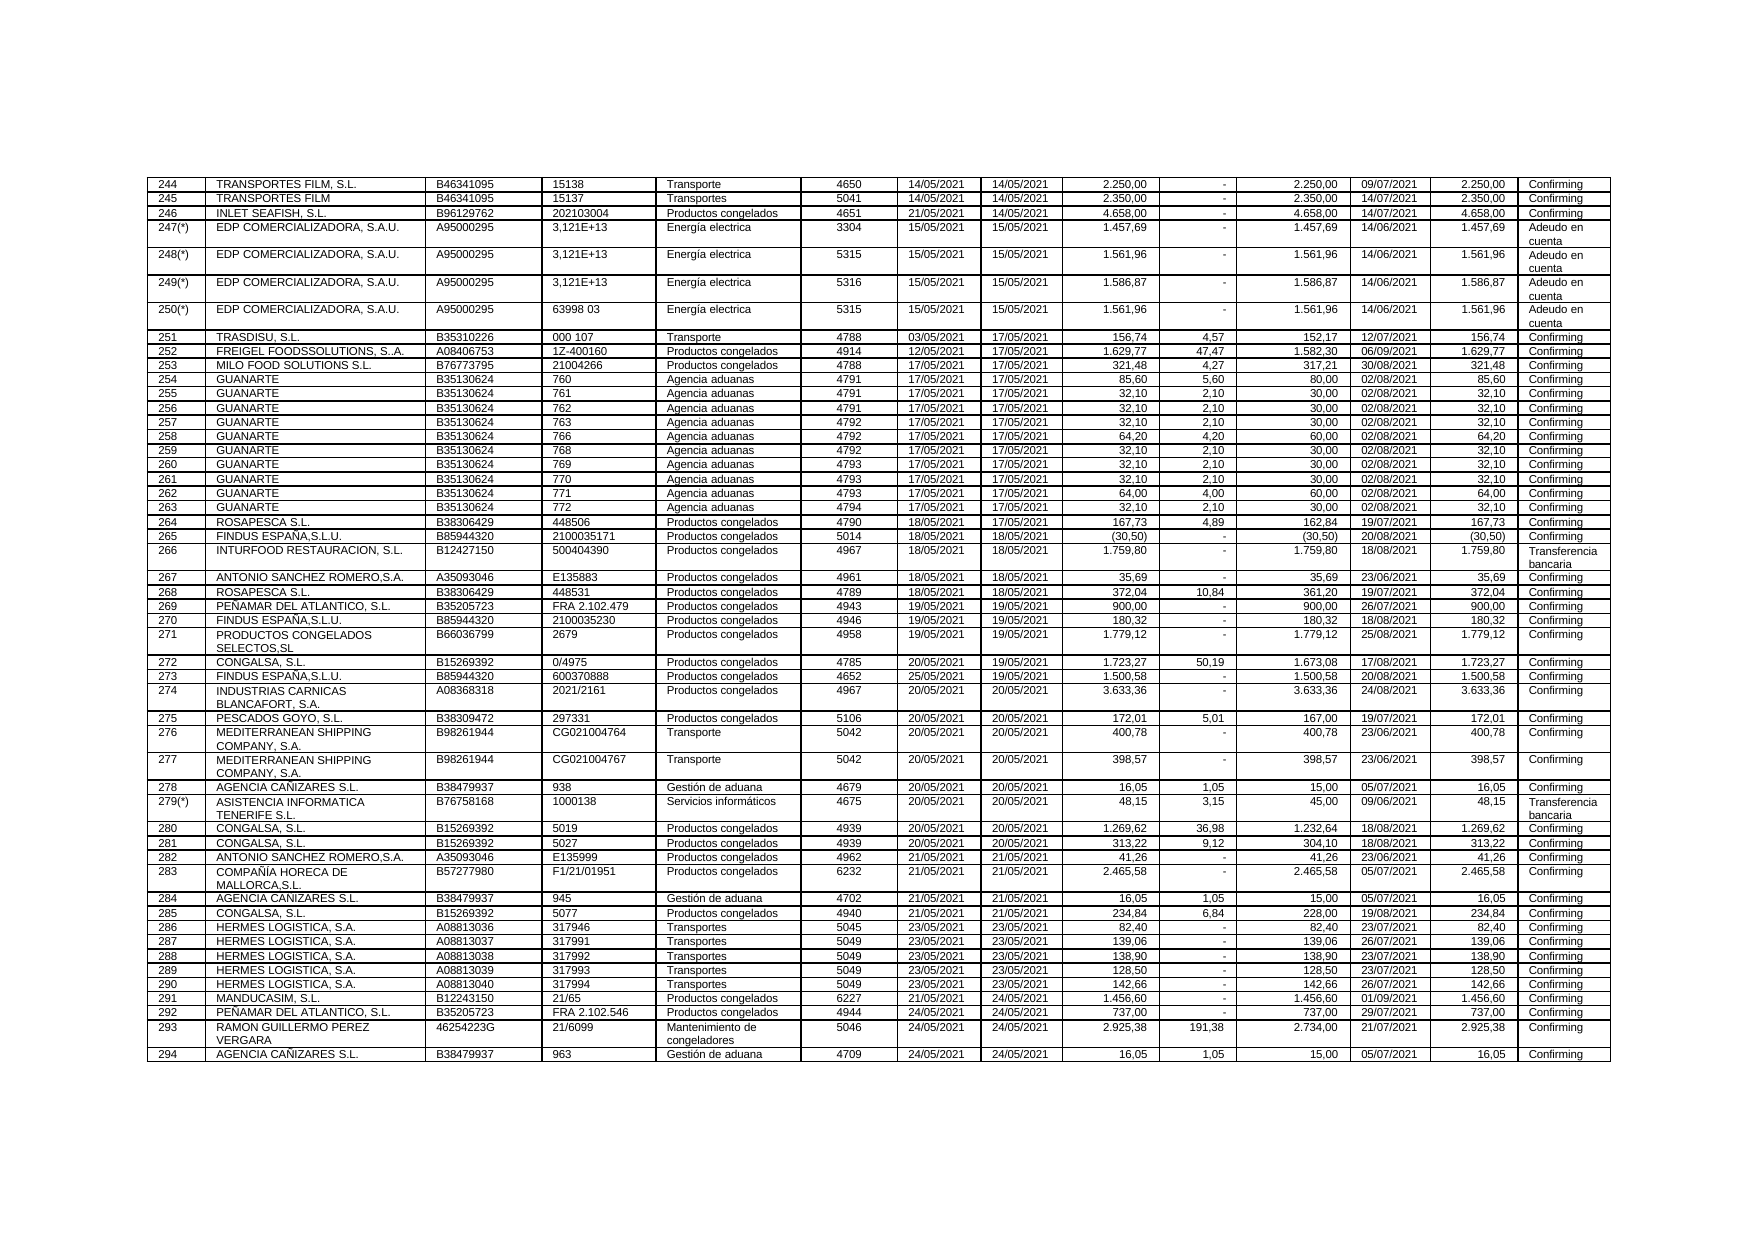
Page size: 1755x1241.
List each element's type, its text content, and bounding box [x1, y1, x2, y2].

table_cell 17/05/2021 [982, 416, 1062, 429]
table_cell B35130624 [426, 402, 541, 414]
table_cell - [1160, 964, 1236, 977]
table_cell 271 [148, 628, 205, 654]
table_cell 20/05/2021 [982, 684, 1062, 710]
table_cell 128,50 [1431, 964, 1517, 977]
table_cell GUANARTE [206, 402, 425, 414]
table_cell CONGALSA, S.L. [206, 822, 425, 835]
table_cell 17/05/2021 [982, 402, 1062, 414]
table_cell 17/05/2021 [982, 445, 1062, 457]
table_cell 32,10 [1063, 445, 1159, 457]
table_cell 21/65 [543, 992, 655, 1005]
table_cell 2,10 [1160, 501, 1236, 514]
table_cell 17/05/2021 [898, 359, 980, 372]
table_cell 05/07/2021 [1351, 1048, 1430, 1061]
table_cell Confirming [1519, 837, 1610, 849]
table_cell 900,00 [1431, 600, 1517, 613]
table_cell Confirming [1519, 586, 1610, 598]
table_cell 288 [148, 950, 205, 962]
table_cell 400,78 [1063, 726, 1159, 752]
table_cell 5316 [802, 276, 897, 302]
table_cell 02/08/2021 [1351, 416, 1430, 429]
table_cell Confirming [1519, 865, 1610, 891]
table_cell GUANARTE [206, 387, 425, 400]
table_cell Confirming [1519, 501, 1610, 514]
table_cell B35130624 [426, 458, 541, 471]
table_header 4650 [802, 178, 897, 191]
table_cell GUANARTE [206, 445, 425, 457]
table_cell 19/08/2021 [1351, 907, 1430, 919]
table_cell 16,05 [1431, 1048, 1517, 1061]
table_cell 167,73 [1063, 516, 1159, 528]
table_cell 6227 [802, 992, 897, 1005]
table_cell Confirming [1519, 345, 1610, 357]
table_cell Mantenimiento de congeladores [657, 1021, 800, 1047]
table_cell A08813040 [426, 978, 541, 991]
table_cell B35130624 [426, 387, 541, 400]
table_cell 5077 [543, 907, 655, 919]
table_cell 4793 [802, 458, 897, 471]
table_cell 246 [148, 207, 205, 219]
table_cell 30,00 [1237, 416, 1350, 429]
table_cell 20/05/2021 [898, 781, 980, 793]
table_cell 2,10 [1160, 387, 1236, 400]
table_cell Productos congelados [657, 992, 800, 1005]
table_header 2.250,00 [1063, 178, 1159, 191]
table_cell 21/05/2021 [982, 851, 1062, 864]
table_cell B15269392 [426, 656, 541, 668]
table_cell Confirming [1519, 656, 1610, 668]
table_cell 20/05/2021 [982, 753, 1062, 779]
table_cell 1.629,77 [1063, 345, 1159, 357]
table_cell 41,26 [1431, 851, 1517, 864]
table_cell - [1160, 851, 1236, 864]
table_cell 17/05/2021 [898, 445, 980, 457]
table_cell GUANARTE [206, 487, 425, 500]
table_cell 23/05/2021 [898, 921, 980, 934]
table_cell - [1160, 614, 1236, 627]
table_cell MEDITERRANEAN SHIPPING COMPANY, S.A. [206, 753, 425, 779]
table_cell 1.723,27 [1431, 656, 1517, 668]
table_cell 5315 [802, 248, 897, 274]
table_cell 30,00 [1237, 473, 1350, 485]
table_cell 20/08/2021 [1351, 670, 1430, 683]
table_cell 32,10 [1431, 387, 1517, 400]
table_cell 284 [148, 893, 205, 905]
table_cell 180,32 [1431, 614, 1517, 627]
table_cell Productos congelados [657, 851, 800, 864]
table_cell B46341095 [426, 193, 541, 205]
table_cell Confirming [1519, 458, 1610, 471]
table_cell Productos congelados [657, 586, 800, 598]
table_cell INLET SEAFISH, S.L. [206, 207, 425, 219]
table_cell TRASDISU, S.L. [206, 331, 425, 343]
table_cell 20/05/2021 [982, 837, 1062, 849]
table_cell A95000295 [426, 221, 541, 247]
table_cell - [1160, 600, 1236, 613]
table_cell 945 [543, 893, 655, 905]
table_cell 297331 [543, 712, 655, 724]
table_cell 17/05/2021 [982, 487, 1062, 500]
table_cell Productos congelados [657, 907, 800, 919]
table_cell 4788 [802, 359, 897, 372]
table_cell 23/05/2021 [898, 935, 980, 948]
table_cell 17/05/2021 [982, 359, 1062, 372]
table_cell 1.269,62 [1063, 822, 1159, 835]
table_cell 5046 [802, 1021, 897, 1047]
table_cell 19/05/2021 [982, 600, 1062, 613]
table_cell 26/07/2021 [1351, 600, 1430, 613]
table_cell 180,32 [1063, 614, 1159, 627]
table_cell 19/05/2021 [898, 628, 980, 654]
table_cell Confirming [1519, 822, 1610, 835]
table_cell 48,15 [1063, 795, 1159, 821]
table_cell 6232 [802, 865, 897, 891]
table_cell 32,10 [1431, 458, 1517, 471]
table_cell 938 [543, 781, 655, 793]
table_cell 47,47 [1160, 345, 1236, 357]
table_cell 3.633,36 [1063, 684, 1159, 710]
table_cell GUANARTE [206, 430, 425, 443]
table_cell 760 [543, 373, 655, 386]
table_cell 1.586,87 [1063, 276, 1159, 302]
table_cell 257 [148, 416, 205, 429]
table_cell Transferencia bancaria [1519, 795, 1610, 821]
table_cell 23/06/2021 [1351, 726, 1430, 752]
table_cell 16,05 [1431, 893, 1517, 905]
table_cell 17/05/2021 [898, 430, 980, 443]
table_cell 1.456,60 [1431, 992, 1517, 1005]
table_cell 2.925,38 [1431, 1021, 1517, 1047]
table_cell 4946 [802, 614, 897, 627]
table_cell - [1160, 530, 1236, 542]
table_header 14/05/2021 [898, 178, 980, 191]
table_cell - [1160, 978, 1236, 991]
table_cell 771 [543, 487, 655, 500]
table_cell 32,10 [1063, 458, 1159, 471]
table_cell 5019 [543, 822, 655, 835]
table_cell Confirming [1519, 992, 1610, 1005]
table_cell 2.350,00 [1237, 193, 1350, 205]
table_cell - [1160, 935, 1236, 948]
table_cell A08813036 [426, 921, 541, 934]
table_cell 14/06/2021 [1351, 276, 1430, 302]
table_cell 289 [148, 964, 205, 977]
table_cell 279(*) [148, 795, 205, 821]
table_cell 294 [148, 1048, 205, 1061]
table_cell 400,78 [1431, 726, 1517, 752]
table_cell 2,10 [1160, 445, 1236, 457]
table_cell 1.779,12 [1237, 628, 1350, 654]
table_cell 17/05/2021 [898, 416, 980, 429]
table_cell 02/08/2021 [1351, 487, 1430, 500]
table_cell 30,00 [1237, 402, 1350, 414]
table_cell B35310226 [426, 331, 541, 343]
table_cell Confirming [1519, 950, 1610, 962]
table_cell Transporte [657, 331, 800, 343]
table_cell 23/05/2021 [982, 950, 1062, 962]
table_cell Productos congelados [657, 865, 800, 891]
table_cell 4792 [802, 430, 897, 443]
table_cell 14/05/2021 [898, 193, 980, 205]
table_cell 287 [148, 935, 205, 948]
table_cell 30,00 [1237, 445, 1350, 457]
table_cell 737,00 [1431, 1006, 1517, 1019]
table_cell 64,00 [1431, 487, 1517, 500]
table_cell 247(*) [148, 221, 205, 247]
table_cell 23/06/2021 [1351, 571, 1430, 584]
table_cell - [1160, 921, 1236, 934]
table_header 2.250,00 [1431, 178, 1517, 191]
table_cell 162,84 [1237, 516, 1350, 528]
table_cell B35205723 [426, 600, 541, 613]
table_cell 4785 [802, 656, 897, 668]
table_cell 258 [148, 430, 205, 443]
table_cell Productos congelados [657, 670, 800, 683]
table_cell - [1160, 207, 1236, 219]
table_cell 1.456,60 [1237, 992, 1350, 1005]
table_cell 737,00 [1063, 1006, 1159, 1019]
table_cell 19/05/2021 [898, 600, 980, 613]
table_cell B35130624 [426, 473, 541, 485]
table_cell 4961 [802, 571, 897, 584]
table_cell 17/05/2021 [982, 473, 1062, 485]
table_cell 317946 [543, 921, 655, 934]
table_cell 304,10 [1237, 837, 1350, 849]
table_cell 32,10 [1063, 501, 1159, 514]
table_cell FINDUS ESPAÑA,S.L.U. [206, 614, 425, 627]
table_cell 267 [148, 571, 205, 584]
table_cell EDP COMERCIALIZADORA, S.A.U. [206, 276, 425, 302]
table_cell 17/05/2021 [898, 473, 980, 485]
table_cell - [1160, 726, 1236, 752]
table_cell 254 [148, 373, 205, 386]
table_cell GUANARTE [206, 473, 425, 485]
table_cell Transportes [657, 935, 800, 948]
table_cell Energía electrica [657, 221, 800, 247]
table_cell 4.658,00 [1237, 207, 1350, 219]
table_cell Adeudo en cuenta [1519, 276, 1610, 302]
table_cell Confirming [1519, 193, 1610, 205]
table_cell 21/05/2021 [898, 851, 980, 864]
table_cell 20/08/2021 [1351, 530, 1430, 542]
table_cell PRODUCTOS CONGELADOS SELECTOS,SL [206, 628, 425, 654]
table_cell Agencia aduanas [657, 458, 800, 471]
table_cell 4,89 [1160, 516, 1236, 528]
table_cell 18/05/2021 [898, 586, 980, 598]
table_cell 4,27 [1160, 359, 1236, 372]
table_cell 23/05/2021 [898, 964, 980, 977]
table_cell 5027 [543, 837, 655, 849]
table_cell 263 [148, 501, 205, 514]
table_cell 293 [148, 1021, 205, 1047]
table_cell 142,66 [1063, 978, 1159, 991]
table_cell 14/06/2021 [1351, 303, 1430, 329]
table_cell 82,40 [1063, 921, 1159, 934]
table_cell 4.658,00 [1063, 207, 1159, 219]
table_cell 10,84 [1160, 586, 1236, 598]
table_cell B98261944 [426, 726, 541, 752]
table_cell - [1160, 950, 1236, 962]
table_cell 4944 [802, 1006, 897, 1019]
table_cell (30,50) [1237, 530, 1350, 542]
table_cell 4914 [802, 345, 897, 357]
table_cell 23/07/2021 [1351, 921, 1430, 934]
table_cell 1.759,80 [1063, 544, 1159, 570]
table_cell 17/05/2021 [982, 345, 1062, 357]
table_cell Confirming [1519, 921, 1610, 934]
table_cell 02/08/2021 [1351, 501, 1430, 514]
table_cell B15269392 [426, 837, 541, 849]
table_cell A95000295 [426, 276, 541, 302]
table_cell Agencia aduanas [657, 487, 800, 500]
table_cell 02/08/2021 [1351, 373, 1430, 386]
table_cell 30,00 [1237, 458, 1350, 471]
table_cell 3,121E+13 [543, 248, 655, 274]
table_cell 4651 [802, 207, 897, 219]
table_cell HERMES LOGISTICA, S.A. [206, 978, 425, 991]
table_cell B85944320 [426, 530, 541, 542]
table_cell Confirming [1519, 851, 1610, 864]
table_cell Confirming [1519, 473, 1610, 485]
table_cell B38479937 [426, 1048, 541, 1061]
table_cell ROSAPESCA S.L. [206, 586, 425, 598]
table_cell 32,10 [1431, 501, 1517, 514]
table_cell 398,57 [1237, 753, 1350, 779]
table_cell 14/07/2021 [1351, 193, 1430, 205]
table_cell 21/05/2021 [898, 865, 980, 891]
table_cell 32,10 [1431, 473, 1517, 485]
table_cell GUANARTE [206, 373, 425, 386]
table_cell CONGALSA, S.L. [206, 837, 425, 849]
table_cell 1.779,12 [1431, 628, 1517, 654]
table_cell 321,48 [1063, 359, 1159, 372]
table_cell 1,05 [1160, 781, 1236, 793]
table_cell 2100035230 [543, 614, 655, 627]
table_cell CG021004764 [543, 726, 655, 752]
table_header 2.250,00 [1237, 178, 1350, 191]
table_cell 29/07/2021 [1351, 1006, 1430, 1019]
table_cell Agencia aduanas [657, 402, 800, 414]
table_cell 266 [148, 544, 205, 570]
table_cell Gestión de aduana [657, 781, 800, 793]
table_cell 317992 [543, 950, 655, 962]
table_cell ASISTENCIA INFORMATICA TENERIFE S.L. [206, 795, 425, 821]
table_cell 1.457,69 [1063, 221, 1159, 247]
table_cell 1.779,12 [1063, 628, 1159, 654]
table_cell 248(*) [148, 248, 205, 274]
table_cell Confirming [1519, 387, 1610, 400]
table_cell 32,10 [1431, 416, 1517, 429]
table_cell 268 [148, 586, 205, 598]
table_cell 20/05/2021 [898, 656, 980, 668]
table_cell 19/05/2021 [898, 614, 980, 627]
table_cell 274 [148, 684, 205, 710]
table_cell 23/07/2021 [1351, 964, 1430, 977]
table_cell Confirming [1519, 359, 1610, 372]
table_cell 64,20 [1063, 430, 1159, 443]
table_cell B85944320 [426, 670, 541, 683]
table_cell 2.465,58 [1431, 865, 1517, 891]
table_cell HERMES LOGISTICA, S.A. [206, 950, 425, 962]
table_cell 290 [148, 978, 205, 991]
table_cell 18/05/2021 [982, 586, 1062, 598]
table_cell 4958 [802, 628, 897, 654]
table_cell 142,66 [1431, 978, 1517, 991]
table_cell 14/05/2021 [982, 207, 1062, 219]
table_cell 2679 [543, 628, 655, 654]
table_cell 21/07/2021 [1351, 1021, 1430, 1047]
table_cell B98261944 [426, 753, 541, 779]
table_cell EDP COMERCIALIZADORA, S.A.U. [206, 303, 425, 329]
table_cell Productos congelados [657, 544, 800, 570]
table_cell ANTONIO SANCHEZ ROMERO,S.A. [206, 571, 425, 584]
table_cell A08813039 [426, 964, 541, 977]
table_cell B38479937 [426, 781, 541, 793]
table_cell 4,57 [1160, 331, 1236, 343]
table_cell 15/05/2021 [982, 248, 1062, 274]
table_cell 23/05/2021 [982, 978, 1062, 991]
table_cell 17/05/2021 [898, 487, 980, 500]
table_cell AGENCIA CAÑIZARES S.L. [206, 781, 425, 793]
table_cell 17/05/2021 [898, 402, 980, 414]
table_cell 372,04 [1063, 586, 1159, 598]
table_cell Confirming [1519, 530, 1610, 542]
table_cell 17/05/2021 [982, 458, 1062, 471]
table_cell 30,00 [1237, 501, 1350, 514]
table_cell B66036799 [426, 628, 541, 654]
table_cell 737,00 [1237, 1006, 1350, 1019]
table_cell 16,05 [1063, 1048, 1159, 1061]
table_header - [1160, 178, 1236, 191]
table_cell 769 [543, 458, 655, 471]
table_cell 23/05/2021 [982, 964, 1062, 977]
table_cell 14/06/2021 [1351, 248, 1430, 274]
table_cell 15137 [543, 193, 655, 205]
table_cell Energía electrica [657, 248, 800, 274]
table_cell 85,60 [1063, 373, 1159, 386]
table_cell 000 107 [543, 331, 655, 343]
table_cell Confirming [1519, 726, 1610, 752]
table_cell A08813038 [426, 950, 541, 962]
table_cell 138,90 [1063, 950, 1159, 962]
table_cell 167,73 [1431, 516, 1517, 528]
table_cell B76758168 [426, 795, 541, 821]
table_cell 19/05/2021 [982, 656, 1062, 668]
table_cell 260 [148, 458, 205, 471]
table_cell Confirming [1519, 964, 1610, 977]
table_cell INDUSTRIAS CARNICAS BLANCAFORT, S.A. [206, 684, 425, 710]
table_cell 2,10 [1160, 473, 1236, 485]
table_cell Confirming [1519, 331, 1610, 343]
table_cell 3.633,36 [1431, 684, 1517, 710]
table_cell 269 [148, 600, 205, 613]
table_cell 313,22 [1431, 837, 1517, 849]
table_cell 1.457,69 [1431, 221, 1517, 247]
table_cell 761 [543, 387, 655, 400]
table_cell 15,00 [1237, 781, 1350, 793]
table_cell 277 [148, 753, 205, 779]
table_cell 265 [148, 530, 205, 542]
table_cell 17/05/2021 [898, 501, 980, 514]
table_cell 26/07/2021 [1351, 935, 1430, 948]
table_cell 1.629,77 [1431, 345, 1517, 357]
table_cell 15/05/2021 [982, 276, 1062, 302]
table_cell 25/05/2021 [898, 670, 980, 683]
table_cell Transportes [657, 921, 800, 934]
table_cell EDP COMERCIALIZADORA, S.A.U. [206, 221, 425, 247]
table_cell 9,12 [1160, 837, 1236, 849]
table_cell 4793 [802, 487, 897, 500]
table_cell 156,74 [1063, 331, 1159, 343]
table_cell 191,38 [1160, 1021, 1236, 1047]
table_cell 5049 [802, 935, 897, 948]
table_cell 0/4975 [543, 656, 655, 668]
table_cell B35205723 [426, 1006, 541, 1019]
table_cell 18/05/2021 [898, 516, 980, 528]
table_cell 02/08/2021 [1351, 430, 1430, 443]
table_cell 16,05 [1063, 781, 1159, 793]
table_cell 6,84 [1160, 907, 1236, 919]
table_cell 32,10 [1063, 473, 1159, 485]
table_cell 4789 [802, 586, 897, 598]
table_cell 24/05/2021 [982, 1006, 1062, 1019]
table_cell Transferencia bancaria [1519, 544, 1610, 570]
table_cell 4652 [802, 670, 897, 683]
table_cell GUANARTE [206, 458, 425, 471]
table_cell 15,00 [1237, 893, 1350, 905]
table_cell COMPAÑÍA HORECA DE MALLORCA,S.L. [206, 865, 425, 891]
table_cell 17/05/2021 [982, 516, 1062, 528]
table_cell - [1160, 221, 1236, 247]
table_cell 18/05/2021 [982, 530, 1062, 542]
table_cell 20/05/2021 [898, 822, 980, 835]
table_cell 4792 [802, 445, 897, 457]
table_cell 23/05/2021 [982, 935, 1062, 948]
table_cell ANTONIO SANCHEZ ROMERO,S.A. [206, 851, 425, 864]
table_cell Confirming [1519, 712, 1610, 724]
table_cell 4791 [802, 387, 897, 400]
table_cell 01/09/2021 [1351, 992, 1430, 1005]
table_cell - [1160, 571, 1236, 584]
table_cell FRA 2.102.479 [543, 600, 655, 613]
table_cell 4,20 [1160, 430, 1236, 443]
table_cell 12/07/2021 [1351, 331, 1430, 343]
table_cell 21/05/2021 [898, 907, 980, 919]
table_cell 15/05/2021 [898, 276, 980, 302]
table_cell 23/06/2021 [1351, 753, 1430, 779]
table_cell 448531 [543, 586, 655, 598]
table_cell 3304 [802, 221, 897, 247]
table_cell 1.456,60 [1063, 992, 1159, 1005]
table_cell 1.561,96 [1237, 303, 1350, 329]
table_cell Energía electrica [657, 276, 800, 302]
table_cell 768 [543, 445, 655, 457]
table_cell 1.586,87 [1237, 276, 1350, 302]
table_cell 18/05/2021 [982, 544, 1062, 570]
table_cell - [1160, 684, 1236, 710]
table_cell 278 [148, 781, 205, 793]
table_cell 02/08/2021 [1351, 458, 1430, 471]
table_cell Productos congelados [657, 614, 800, 627]
table_cell 15/05/2021 [898, 303, 980, 329]
table_cell 180,32 [1237, 614, 1350, 627]
table_cell 20/05/2021 [898, 753, 980, 779]
table_cell Productos congelados [657, 530, 800, 542]
table_cell Confirming [1519, 516, 1610, 528]
table_cell Confirming [1519, 430, 1610, 443]
table_cell 2100035171 [543, 530, 655, 542]
table_cell 256 [148, 402, 205, 414]
table_cell 228,00 [1237, 907, 1350, 919]
table_cell 3,121E+13 [543, 276, 655, 302]
table_cell 167,00 [1237, 712, 1350, 724]
table_cell 400,78 [1237, 726, 1350, 752]
table_cell 156,74 [1431, 331, 1517, 343]
table_cell 3,15 [1160, 795, 1236, 821]
table_cell B35130624 [426, 487, 541, 500]
table_cell Confirming [1519, 1048, 1610, 1061]
table_cell 1.457,69 [1237, 221, 1350, 247]
table_cell 1.561,96 [1431, 303, 1517, 329]
table_cell Productos congelados [657, 571, 800, 584]
table_cell 20/05/2021 [898, 684, 980, 710]
table_cell B35130624 [426, 416, 541, 429]
table_cell 5049 [802, 964, 897, 977]
table_cell 372,04 [1431, 586, 1517, 598]
table_cell 05/07/2021 [1351, 781, 1430, 793]
table_cell 152,17 [1237, 331, 1350, 343]
table_cell Productos congelados [657, 516, 800, 528]
table_cell B35130624 [426, 373, 541, 386]
table_cell B76773795 [426, 359, 541, 372]
table_cell 4967 [802, 544, 897, 570]
table_cell 361,20 [1237, 586, 1350, 598]
table_cell 14/07/2021 [1351, 207, 1430, 219]
table_cell 4962 [802, 851, 897, 864]
table_cell 18/05/2021 [898, 530, 980, 542]
table_cell 64,00 [1063, 487, 1159, 500]
table_cell Adeudo en cuenta [1519, 221, 1610, 247]
table_cell Energía electrica [657, 303, 800, 329]
table_cell 12/05/2021 [898, 345, 980, 357]
table_cell B38309472 [426, 712, 541, 724]
table_cell AGENCIA CAÑIZARES S.L. [206, 1048, 425, 1061]
table_cell 16,05 [1431, 781, 1517, 793]
table_cell 142,66 [1237, 978, 1350, 991]
table_cell 276 [148, 726, 205, 752]
table_cell 262 [148, 487, 205, 500]
table_cell 02/08/2021 [1351, 445, 1430, 457]
table_cell 64,20 [1431, 430, 1517, 443]
table_header Transporte [657, 178, 800, 191]
table_cell Productos congelados [657, 359, 800, 372]
table_cell 18/08/2021 [1351, 837, 1430, 849]
table_cell 26/07/2021 [1351, 978, 1430, 991]
table_cell 20/05/2021 [898, 712, 980, 724]
table_cell 18/05/2021 [982, 571, 1062, 584]
table_cell Productos congelados [657, 600, 800, 613]
table_cell 138,90 [1431, 950, 1517, 962]
table_cell 17/05/2021 [898, 387, 980, 400]
table_cell Transporte [657, 726, 800, 752]
table_cell 32,10 [1063, 416, 1159, 429]
table_cell Confirming [1519, 684, 1610, 710]
table_cell F1/21/01951 [543, 865, 655, 891]
table_cell 139,06 [1063, 935, 1159, 948]
table_cell 24/05/2021 [982, 1021, 1062, 1047]
table_cell 766 [543, 430, 655, 443]
table_cell 15/05/2021 [898, 248, 980, 274]
table_cell 270 [148, 614, 205, 627]
table_cell 500404390 [543, 544, 655, 570]
table_cell - [1160, 865, 1236, 891]
table_cell - [1160, 670, 1236, 683]
table_cell 139,06 [1237, 935, 1350, 948]
table_cell Productos congelados [657, 656, 800, 668]
table_cell 202103004 [543, 207, 655, 219]
table_cell 5,60 [1160, 373, 1236, 386]
table_cell 4791 [802, 373, 897, 386]
table_header Confirming [1519, 178, 1610, 191]
table_cell Confirming [1519, 487, 1610, 500]
table_cell 291 [148, 992, 205, 1005]
table_cell 15/05/2021 [898, 221, 980, 247]
table_cell 5049 [802, 978, 897, 991]
table_cell B96129762 [426, 207, 541, 219]
table_cell 32,10 [1063, 402, 1159, 414]
table_cell 251 [148, 331, 205, 343]
table_cell 264 [148, 516, 205, 528]
table_cell ROSAPESCA S.L. [206, 516, 425, 528]
table_cell 3,121E+13 [543, 221, 655, 247]
table_cell 2.925,38 [1063, 1021, 1159, 1047]
table_cell Confirming [1519, 614, 1610, 627]
table_cell Confirming [1519, 207, 1610, 219]
table_cell 5041 [802, 193, 897, 205]
table_cell 06/09/2021 [1351, 345, 1430, 357]
table_cell Confirming [1519, 1006, 1610, 1019]
table_cell 21/05/2021 [982, 865, 1062, 891]
table_cell Productos congelados [657, 345, 800, 357]
table_cell 2.350,00 [1431, 193, 1517, 205]
table_cell 4939 [802, 822, 897, 835]
table_cell 45,00 [1237, 795, 1350, 821]
table_cell 1.500,58 [1431, 670, 1517, 683]
table_cell A95000295 [426, 248, 541, 274]
table_cell Confirming [1519, 978, 1610, 991]
table_cell Adeudo en cuenta [1519, 248, 1610, 274]
table_cell 1.500,58 [1237, 670, 1350, 683]
table_cell Productos congelados [657, 837, 800, 849]
table_cell 24/08/2021 [1351, 684, 1430, 710]
table_cell 4943 [802, 600, 897, 613]
table_cell 20/05/2021 [982, 712, 1062, 724]
table_cell 282 [148, 851, 205, 864]
table_cell 4709 [802, 1048, 897, 1061]
table_cell 30,00 [1237, 387, 1350, 400]
table_cell 18/08/2021 [1351, 614, 1430, 627]
table_cell 23/05/2021 [898, 950, 980, 962]
table_cell 35,69 [1431, 571, 1517, 584]
table_cell 4790 [802, 516, 897, 528]
table_cell 763 [543, 416, 655, 429]
table_cell 4.658,00 [1431, 207, 1517, 219]
table_cell 1.561,96 [1237, 248, 1350, 274]
table_cell 4,00 [1160, 487, 1236, 500]
table_cell 259 [148, 445, 205, 457]
table_cell - [1160, 544, 1236, 570]
table_cell E135999 [543, 851, 655, 864]
table_cell 21/05/2021 [982, 907, 1062, 919]
table_cell B38306429 [426, 586, 541, 598]
table_cell 35,69 [1237, 571, 1350, 584]
table_cell 05/07/2021 [1351, 865, 1430, 891]
table_cell 20/05/2021 [982, 726, 1062, 752]
table_cell 600370888 [543, 670, 655, 683]
table_cell 281 [148, 837, 205, 849]
table_cell 25/08/2021 [1351, 628, 1430, 654]
table_cell 19/05/2021 [982, 670, 1062, 683]
table_cell HERMES LOGISTICA, S.A. [206, 921, 425, 934]
table_cell 19/05/2021 [982, 628, 1062, 654]
table_cell Productos congelados [657, 712, 800, 724]
table_cell 21004266 [543, 359, 655, 372]
table_header 15138 [543, 178, 655, 191]
table_cell Transportes [657, 978, 800, 991]
table_cell 4702 [802, 893, 897, 905]
table_cell 448506 [543, 516, 655, 528]
table_cell HERMES LOGISTICA, S.A. [206, 935, 425, 948]
table_cell 4940 [802, 907, 897, 919]
table_cell 2021/2161 [543, 684, 655, 710]
table_cell Productos congelados [657, 1006, 800, 1019]
table_cell 4791 [802, 402, 897, 414]
table_cell Confirming [1519, 753, 1610, 779]
table_cell 03/05/2021 [898, 331, 980, 343]
table_cell 15/05/2021 [982, 221, 1062, 247]
table_cell 20/05/2021 [898, 726, 980, 752]
table_cell 5042 [802, 726, 897, 752]
table_cell 317,21 [1237, 359, 1350, 372]
table_cell Confirming [1519, 628, 1610, 654]
table_cell Confirming [1519, 670, 1610, 683]
table_cell 4967 [802, 684, 897, 710]
table_cell 280 [148, 822, 205, 835]
table_cell 20/05/2021 [982, 822, 1062, 835]
table_cell 2.734,00 [1237, 1021, 1350, 1047]
table_cell Productos congelados [657, 822, 800, 835]
table_cell 5315 [802, 303, 897, 329]
table_cell 5042 [802, 753, 897, 779]
table_cell B38479937 [426, 893, 541, 905]
table_cell PEÑAMAR DEL ATLANTICO, S.L. [206, 1006, 425, 1019]
table_cell B38306429 [426, 516, 541, 528]
table_cell 252 [148, 345, 205, 357]
table_cell B35130624 [426, 430, 541, 443]
table_cell 17/05/2021 [982, 430, 1062, 443]
table_cell 234,84 [1431, 907, 1517, 919]
table_cell 19/07/2021 [1351, 516, 1430, 528]
table_cell 82,40 [1431, 921, 1517, 934]
table_cell 32,10 [1431, 402, 1517, 414]
table_cell 1.759,80 [1237, 544, 1350, 570]
table_cell A35093046 [426, 851, 541, 864]
table_cell Agencia aduanas [657, 416, 800, 429]
table_cell 50,19 [1160, 656, 1236, 668]
table_cell 20/05/2021 [982, 781, 1062, 793]
table_cell Adeudo en cuenta [1519, 303, 1610, 329]
table_cell 1000138 [543, 795, 655, 821]
table_cell 85,60 [1431, 373, 1517, 386]
table_cell 249(*) [148, 276, 205, 302]
table_cell 1.723,27 [1063, 656, 1159, 668]
table_cell 245 [148, 193, 205, 205]
table_cell 23/06/2021 [1351, 851, 1430, 864]
table_cell 398,57 [1063, 753, 1159, 779]
table_cell - [1160, 1006, 1236, 1019]
table_cell 5,01 [1160, 712, 1236, 724]
table_cell 963 [543, 1048, 655, 1061]
table_cell 321,48 [1431, 359, 1517, 372]
table_cell 82,40 [1237, 921, 1350, 934]
table_cell 1.269,62 [1431, 822, 1517, 835]
table_cell A08368318 [426, 684, 541, 710]
table_cell 273 [148, 670, 205, 683]
table_cell 17/05/2021 [898, 458, 980, 471]
table_cell Agencia aduanas [657, 387, 800, 400]
table_cell 317993 [543, 964, 655, 977]
table_cell 46254223G [426, 1021, 541, 1047]
table_cell 23/05/2021 [982, 921, 1062, 934]
table_cell 02/08/2021 [1351, 402, 1430, 414]
table_cell A95000295 [426, 303, 541, 329]
table_cell (30,50) [1431, 530, 1517, 542]
table_cell B12243150 [426, 992, 541, 1005]
table_cell 292 [148, 1006, 205, 1019]
table_cell B15269392 [426, 907, 541, 919]
table_cell 21/05/2021 [982, 893, 1062, 905]
table_cell - [1160, 193, 1236, 205]
table_cell 19/07/2021 [1351, 586, 1430, 598]
table_cell 21/05/2021 [898, 992, 980, 1005]
table_cell (30,50) [1063, 530, 1159, 542]
table_cell 255 [148, 387, 205, 400]
table_cell 4794 [802, 501, 897, 514]
table_cell Transportes [657, 193, 800, 205]
table_cell 1,05 [1160, 893, 1236, 905]
table_cell 02/08/2021 [1351, 387, 1430, 400]
table_cell A08813037 [426, 935, 541, 948]
table_cell 4793 [802, 473, 897, 485]
table_cell Confirming [1519, 781, 1610, 793]
table_cell 4939 [802, 837, 897, 849]
table_cell Gestión de aduana [657, 893, 800, 905]
table_cell 36,98 [1160, 822, 1236, 835]
table_cell Confirming [1519, 373, 1610, 386]
table_cell CONGALSA, S.L. [206, 656, 425, 668]
table_cell 24/05/2021 [982, 992, 1062, 1005]
table_cell 3.633,36 [1237, 684, 1350, 710]
table_cell 17/08/2021 [1351, 656, 1430, 668]
table_cell 30/08/2021 [1351, 359, 1430, 372]
table_cell 41,26 [1237, 851, 1350, 864]
table_cell 772 [543, 501, 655, 514]
table_cell - [1160, 303, 1236, 329]
table_cell 18/05/2021 [898, 544, 980, 570]
table_cell 60,00 [1237, 487, 1350, 500]
table_cell GUANARTE [206, 501, 425, 514]
table_cell 80,00 [1237, 373, 1350, 386]
table_cell 900,00 [1063, 600, 1159, 613]
table_cell B35130624 [426, 445, 541, 457]
table_cell 1.582,30 [1237, 345, 1350, 357]
table_cell 250(*) [148, 303, 205, 329]
table_cell Agencia aduanas [657, 373, 800, 386]
table_cell 2.465,58 [1237, 865, 1350, 891]
table_cell Productos congelados [657, 207, 800, 219]
table_cell 20/05/2021 [982, 795, 1062, 821]
table_cell 15/05/2021 [982, 303, 1062, 329]
table_cell 2,10 [1160, 416, 1236, 429]
table_cell B15269392 [426, 822, 541, 835]
table_cell Agencia aduanas [657, 445, 800, 457]
table_cell 285 [148, 907, 205, 919]
table_cell 32,10 [1063, 387, 1159, 400]
table_cell 48,15 [1431, 795, 1517, 821]
table_header 244 [148, 178, 205, 191]
table_cell 5049 [802, 950, 897, 962]
table_cell B12427150 [426, 544, 541, 570]
table_cell 23/07/2021 [1351, 950, 1430, 962]
table_cell 234,84 [1063, 907, 1159, 919]
table_cell 172,01 [1063, 712, 1159, 724]
table_cell 286 [148, 921, 205, 934]
table_cell 09/06/2021 [1351, 795, 1430, 821]
table_cell B57277980 [426, 865, 541, 891]
table_cell 317994 [543, 978, 655, 991]
table_cell PESCADOS GOYO, S.L. [206, 712, 425, 724]
table_cell - [1160, 628, 1236, 654]
table_cell 17/05/2021 [898, 373, 980, 386]
table_cell 2,10 [1160, 402, 1236, 414]
table_cell 128,50 [1237, 964, 1350, 977]
table_cell TRANSPORTES FILM [206, 193, 425, 205]
table_cell FRA 2.102.546 [543, 1006, 655, 1019]
table_cell 172,01 [1431, 712, 1517, 724]
table_cell 317991 [543, 935, 655, 948]
table_cell 19/07/2021 [1351, 712, 1430, 724]
table_cell 35,69 [1063, 571, 1159, 584]
table_cell 4679 [802, 781, 897, 793]
table_cell 1,05 [1160, 1048, 1236, 1061]
table_cell 283 [148, 865, 205, 891]
table_cell 41,26 [1063, 851, 1159, 864]
table_cell 139,06 [1431, 935, 1517, 948]
table_cell B35130624 [426, 501, 541, 514]
table_cell 16,05 [1063, 893, 1159, 905]
table_cell E135883 [543, 571, 655, 584]
table_cell 1.500,58 [1063, 670, 1159, 683]
table_cell Agencia aduanas [657, 501, 800, 514]
table_cell 24/05/2021 [898, 1021, 980, 1047]
table_cell MANDUCASIM, S.L. [206, 992, 425, 1005]
table_cell A08406753 [426, 345, 541, 357]
table_cell PEÑAMAR DEL ATLANTICO, S.L. [206, 600, 425, 613]
table_cell Confirming [1519, 935, 1610, 948]
table_cell 398,57 [1431, 753, 1517, 779]
table_header 14/05/2021 [982, 178, 1062, 191]
table_cell Agencia aduanas [657, 473, 800, 485]
table_cell 1.759,80 [1431, 544, 1517, 570]
table_cell 23/05/2021 [898, 978, 980, 991]
table_cell 2.465,58 [1063, 865, 1159, 891]
table_cell 32,10 [1431, 445, 1517, 457]
table_cell Transporte [657, 753, 800, 779]
table_cell Productos congelados [657, 628, 800, 654]
table_cell Confirming [1519, 1021, 1610, 1047]
table_cell FINDUS ESPAÑA,S.L.U. [206, 530, 425, 542]
table_header TRANSPORTES FILM, S.L. [206, 178, 425, 191]
table_cell 4792 [802, 416, 897, 429]
table_cell 17/05/2021 [982, 373, 1062, 386]
table_cell 770 [543, 473, 655, 485]
table_cell 17/05/2021 [982, 331, 1062, 343]
table_header B46341095 [426, 178, 541, 191]
table_cell 1.561,96 [1063, 248, 1159, 274]
table_cell 21/05/2021 [898, 207, 980, 219]
table_cell A35093046 [426, 571, 541, 584]
table_cell FREIGEL FOODSSOLUTIONS, S..A. [206, 345, 425, 357]
table_cell 60,00 [1237, 430, 1350, 443]
table_cell Gestión de aduana [657, 1048, 800, 1061]
table_cell 4788 [802, 331, 897, 343]
table_cell 1Z-400160 [543, 345, 655, 357]
table_cell 02/08/2021 [1351, 473, 1430, 485]
table_cell Confirming [1519, 571, 1610, 584]
table_cell FINDUS ESPAÑA,S.L.U. [206, 670, 425, 683]
table_cell Agencia aduanas [657, 430, 800, 443]
table_cell 2.350,00 [1063, 193, 1159, 205]
table_cell 1.586,87 [1431, 276, 1517, 302]
table_cell 1.561,96 [1431, 248, 1517, 274]
table_cell 275 [148, 712, 205, 724]
table_cell Servicios informáticos [657, 795, 800, 821]
table_cell CONGALSA, S.L. [206, 907, 425, 919]
table_cell 253 [148, 359, 205, 372]
table_cell 762 [543, 402, 655, 414]
table_cell Confirming [1519, 907, 1610, 919]
table_cell CG021004767 [543, 753, 655, 779]
table_cell RAMON GUILLERMO PEREZ VERGARA [206, 1021, 425, 1047]
table_cell 24/05/2021 [898, 1006, 980, 1019]
table_cell 15,00 [1237, 1048, 1350, 1061]
table_cell GUANARTE [206, 416, 425, 429]
table_cell 5106 [802, 712, 897, 724]
table_cell 14/06/2021 [1351, 221, 1430, 247]
table_cell 5014 [802, 530, 897, 542]
table_cell INTURFOOD RESTAURACION, S.L. [206, 544, 425, 570]
table_cell 900,00 [1237, 600, 1350, 613]
table_cell 261 [148, 473, 205, 485]
table_cell 138,90 [1237, 950, 1350, 962]
table_cell Confirming [1519, 893, 1610, 905]
table_cell 313,22 [1063, 837, 1159, 849]
table_cell B85944320 [426, 614, 541, 627]
table_cell 1.561,96 [1063, 303, 1159, 329]
table_cell 17/05/2021 [982, 387, 1062, 400]
table_cell 1.673,08 [1237, 656, 1350, 668]
table_cell - [1160, 276, 1236, 302]
table_cell 63998 03 [543, 303, 655, 329]
table_cell AGENCIA CAÑIZARES S.L. [206, 893, 425, 905]
table_cell 21/05/2021 [898, 893, 980, 905]
table_cell 4675 [802, 795, 897, 821]
table_cell Transportes [657, 950, 800, 962]
table_cell MILO FOOD SOLUTIONS S.L. [206, 359, 425, 372]
table_cell 24/05/2021 [982, 1048, 1062, 1061]
table_cell Productos congelados [657, 684, 800, 710]
table_cell Confirming [1519, 445, 1610, 457]
table_cell 128,50 [1063, 964, 1159, 977]
table_cell Confirming [1519, 600, 1610, 613]
table_cell - [1160, 248, 1236, 274]
table_cell 20/05/2021 [898, 795, 980, 821]
table_cell 19/05/2021 [982, 614, 1062, 627]
table_cell 18/05/2021 [898, 571, 980, 584]
table_cell 272 [148, 656, 205, 668]
table_cell 20/05/2021 [898, 837, 980, 849]
table_cell 1.232,64 [1237, 822, 1350, 835]
table_cell 18/08/2021 [1351, 822, 1430, 835]
table_cell MEDITERRANEAN SHIPPING COMPANY, S.A. [206, 726, 425, 752]
table_cell 14/05/2021 [982, 193, 1062, 205]
table_cell 24/05/2021 [898, 1048, 980, 1061]
table_cell 05/07/2021 [1351, 893, 1430, 905]
table_cell 21/6099 [543, 1021, 655, 1047]
table_cell Transportes [657, 964, 800, 977]
table_cell 17/05/2021 [982, 501, 1062, 514]
table_cell Confirming [1519, 402, 1610, 414]
table_cell - [1160, 992, 1236, 1005]
table_cell 5045 [802, 921, 897, 934]
table_cell EDP COMERCIALIZADORA, S.A.U. [206, 248, 425, 274]
table_cell Confirming [1519, 416, 1610, 429]
table_cell 2,10 [1160, 458, 1236, 471]
table_cell 18/08/2021 [1351, 544, 1430, 570]
table_cell - [1160, 753, 1236, 779]
table_header 09/07/2021 [1351, 178, 1430, 191]
table_cell HERMES LOGISTICA, S.A. [206, 964, 425, 977]
